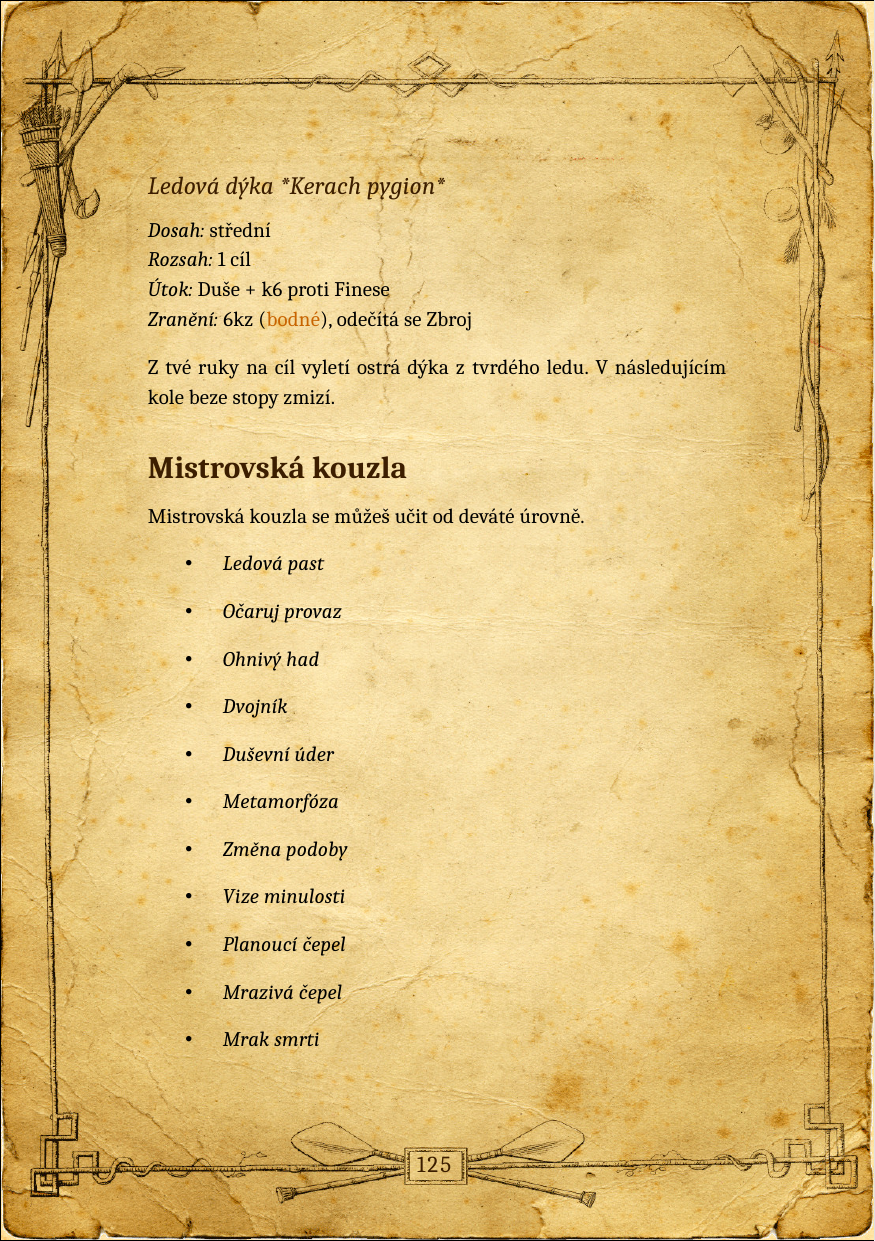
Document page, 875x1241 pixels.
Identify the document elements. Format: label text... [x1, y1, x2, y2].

picture [1, 1, 874, 1240]
list Planoucí čepel [185, 933, 726, 957]
list Mrazivá čepel [185, 980, 726, 1004]
list Metamorfóza [185, 790, 726, 814]
list Vize minulosti [185, 885, 726, 909]
text Mistrovská kouzla se můžeš učit od deváté úrovně. [148, 504, 726, 528]
list Očaruj provaz [185, 599, 726, 623]
list Dvojník [185, 695, 726, 719]
text Z⁠ tvé ruky na cíl vyletí ostrá dýka z⁠ tvrdého ledu. V⁠ následujícím kole beze stopy zmizí. [148, 356, 726, 409]
list Duševní úder [185, 742, 726, 766]
text Dosah: střední Rozsah: 1 cíl Útok: Duše + k6 proti Finese Zranění: 6kz (bodné), odečítá se Zbroj [148, 218, 726, 332]
list Změna podoby [185, 838, 726, 862]
subtitle Ledová dýka *Kerach pygion* [148, 172, 726, 201]
list Ohnivý had [185, 647, 726, 671]
list Ledová past [185, 552, 726, 576]
subtitle Mistrovská kouzla [148, 451, 726, 487]
list Mrak smrti [185, 1028, 726, 1052]
